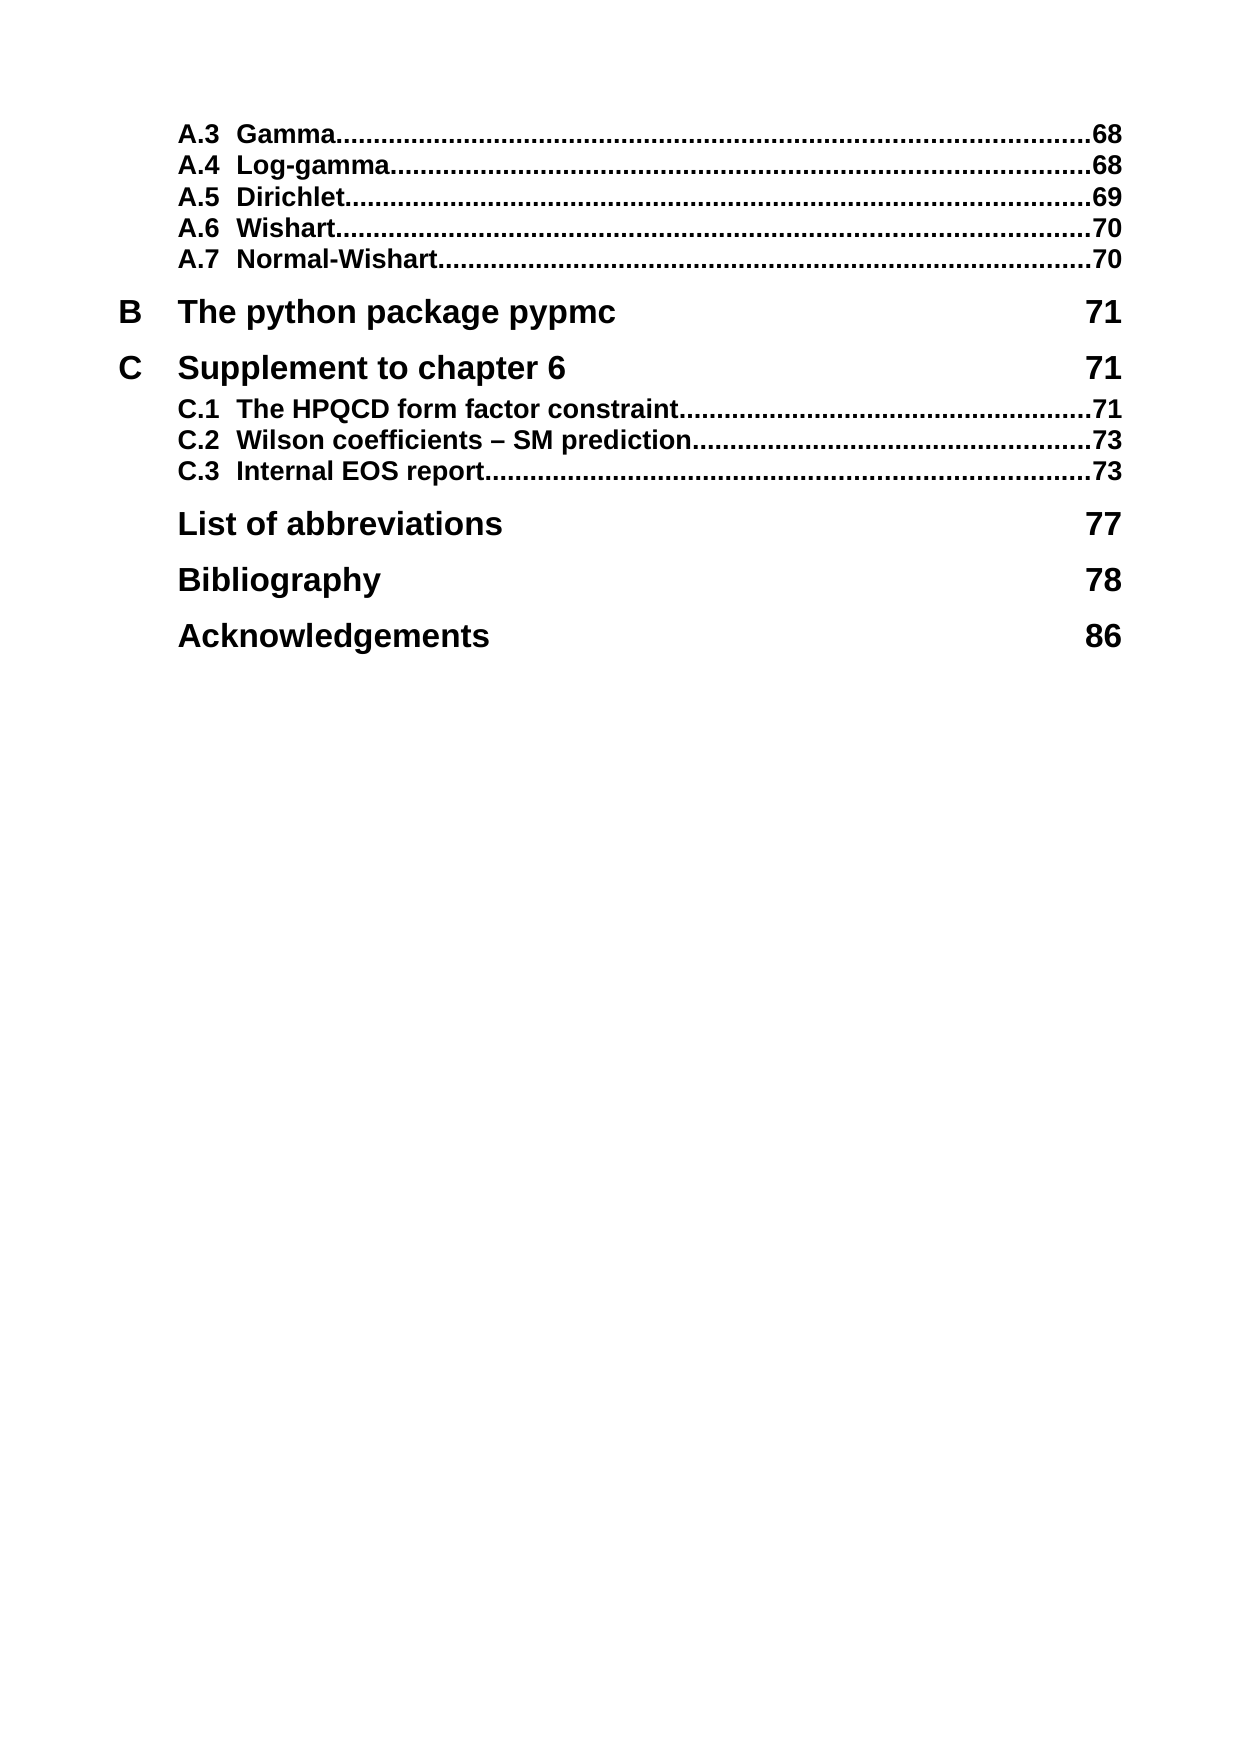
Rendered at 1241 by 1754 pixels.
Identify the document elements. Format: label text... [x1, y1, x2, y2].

text Bibliography 78 [118, 560, 1122, 599]
text C.2 Wilson coefficients – SM prediction 73 [118, 424, 1122, 455]
text B The python package pypmc 71 [118, 292, 1122, 331]
text C.3 Internal EOS report 73 [118, 455, 1122, 486]
text Acknowledgements 86 [118, 616, 1122, 655]
text A.7 Normal-Wishart 70 [118, 243, 1122, 274]
text A.6 Wishart 70 [118, 212, 1122, 243]
text A.3 Gamma 68 [118, 118, 1122, 149]
text A.5 Dirichlet 69 [118, 181, 1122, 212]
text List of abbreviations 77 [118, 504, 1122, 542]
text A.4 Log-gamma 68 [118, 149, 1122, 181]
text C Supplement to chapter 6 71 [118, 348, 1122, 387]
text C.1 The HPQCD form factor constraint 71 [118, 393, 1122, 424]
